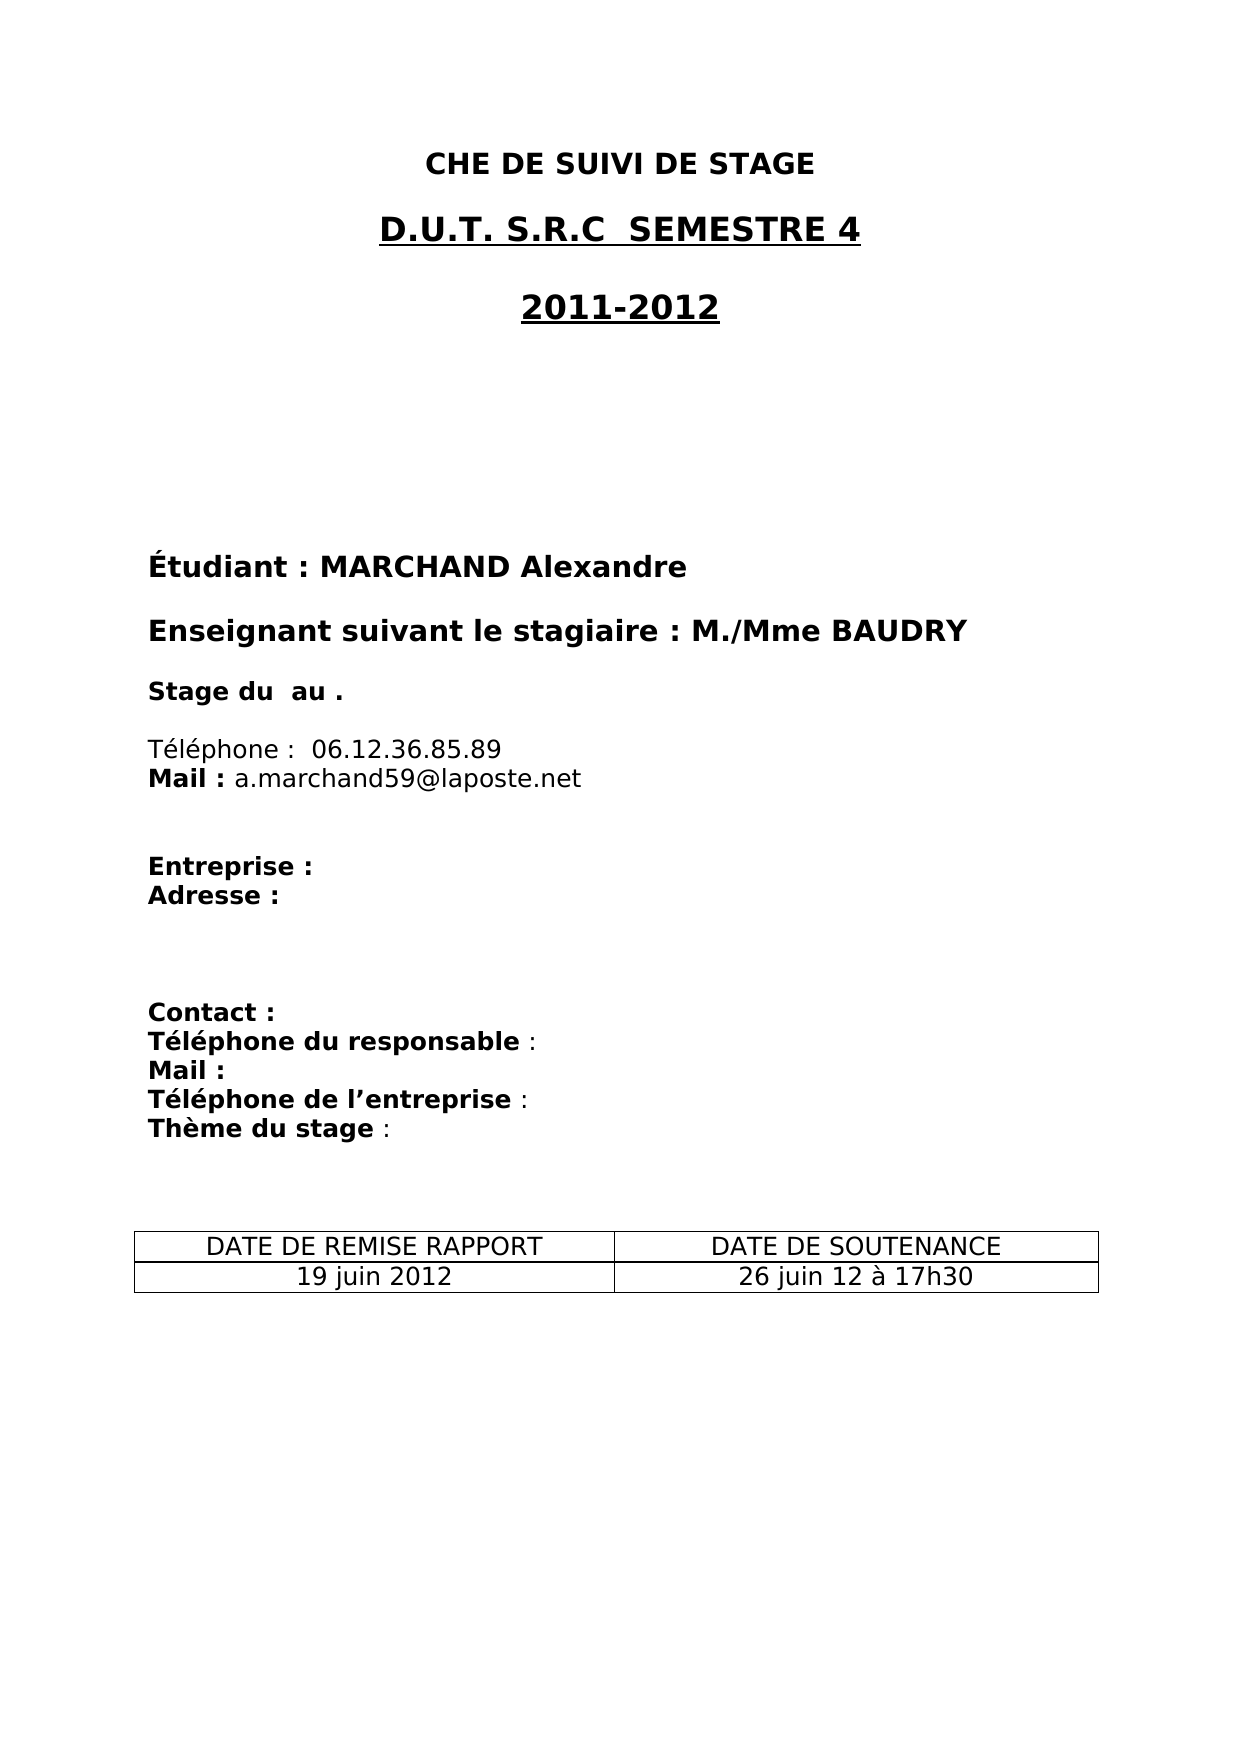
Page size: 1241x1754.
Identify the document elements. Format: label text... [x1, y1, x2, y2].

table_cell 26 juin 12 à 17h30 [615, 1263, 1098, 1292]
table_header DATE DE REMISE RAPPORT [135, 1232, 614, 1261]
text D.U.T. S.R.C SEMESTRE 4 [148, 211, 1093, 249]
text Entreprise : [148, 852, 1093, 881]
text Mail : a.marchand59@laposte.net [148, 764, 1093, 794]
text 2011-2012 [148, 288, 1093, 327]
text Téléphone : 06.12.36.85.89 [148, 735, 1093, 764]
text CHE DE SUIVI DE STAGE [148, 148, 1093, 182]
text Enseignant suivant le stagiaire : M./Mme BAUDRY [148, 614, 1093, 648]
text Mail : [148, 1056, 1093, 1085]
text Contact : [148, 998, 1093, 1027]
table_cell 19 juin 2012 [135, 1263, 614, 1292]
table_header DATE DE SOUTENANCE [615, 1232, 1098, 1261]
text Stage du au . [148, 677, 1093, 706]
text Étudiant : MARCHAND Alexandre [148, 551, 1093, 585]
text Thème du stage : [148, 1114, 1093, 1144]
text Téléphone de l’entreprise : [148, 1085, 1093, 1114]
text Téléphone du responsable : [148, 1027, 1093, 1056]
text Adresse : [148, 881, 1093, 910]
